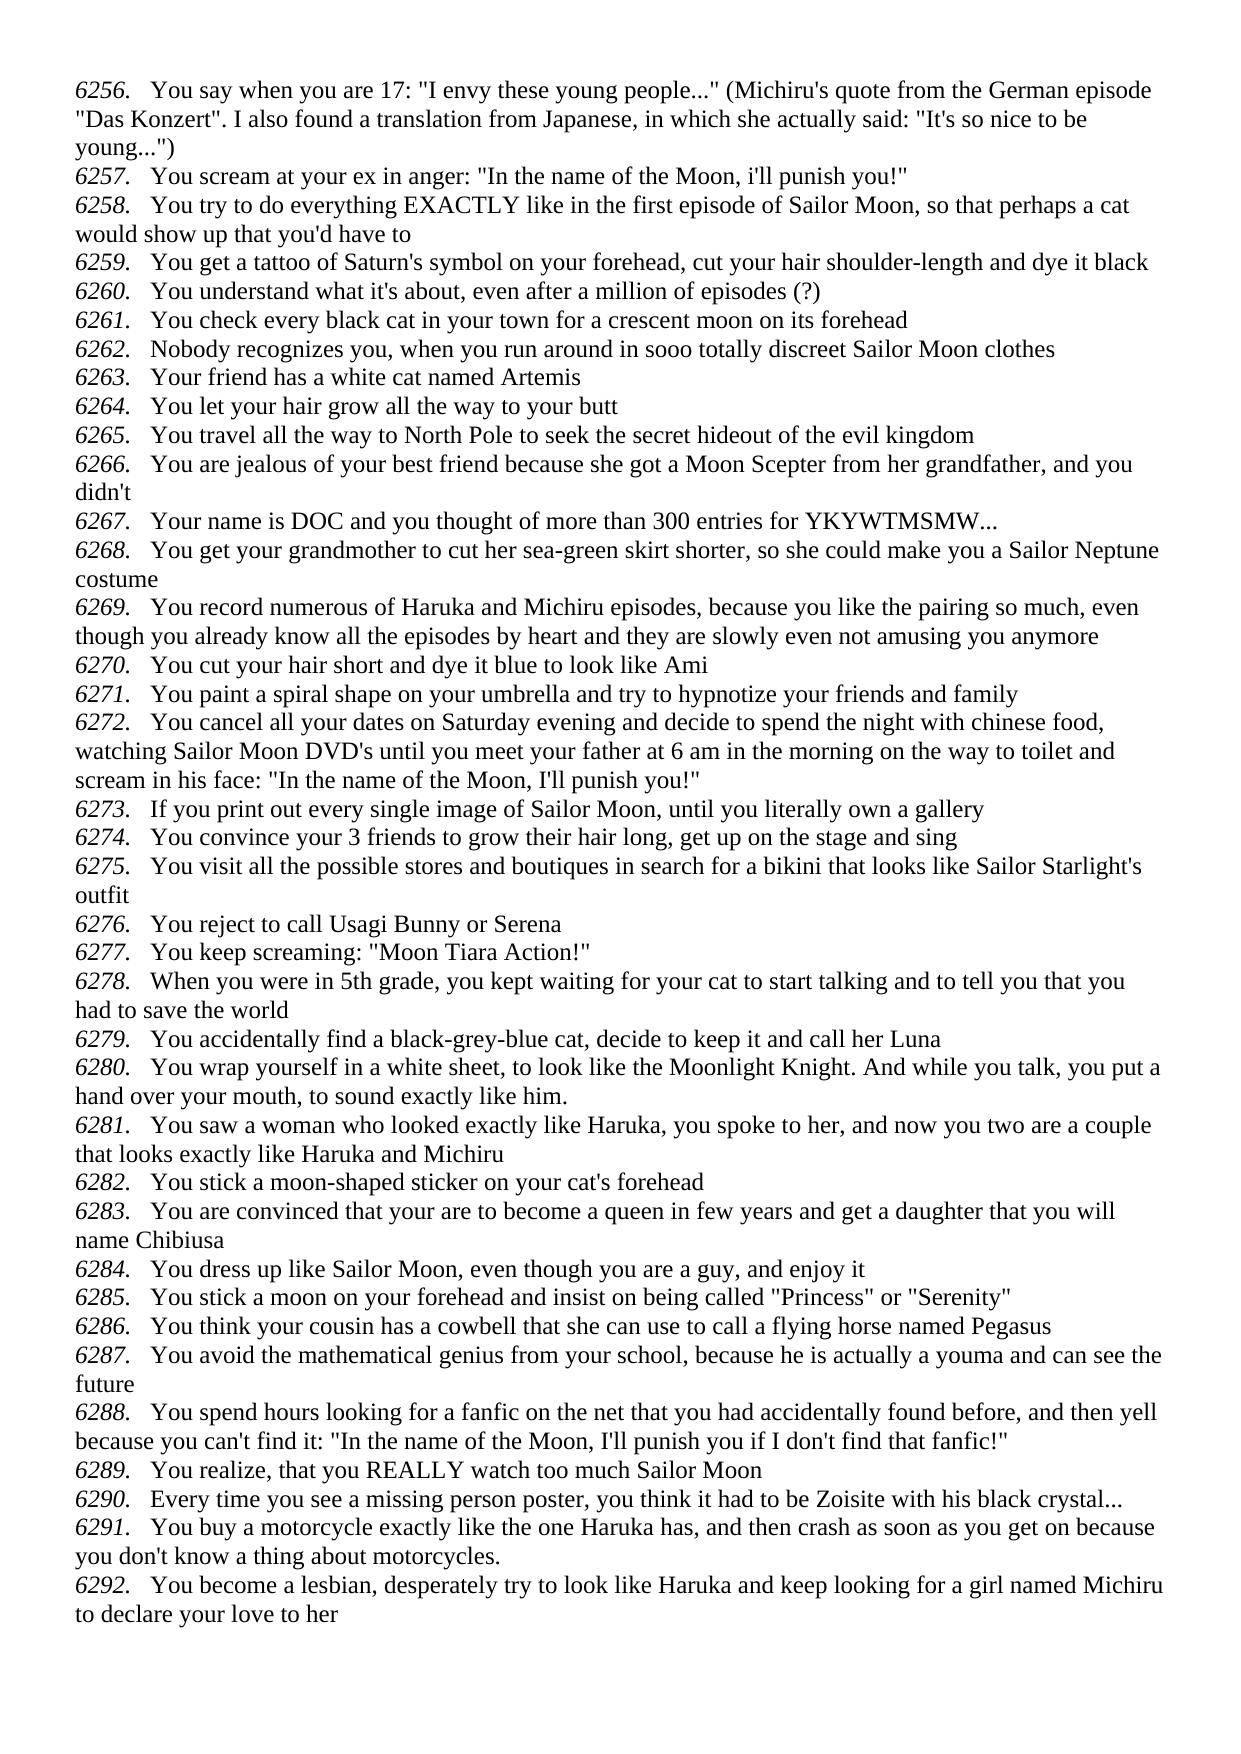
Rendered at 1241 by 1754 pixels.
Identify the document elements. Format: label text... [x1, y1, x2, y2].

list If you print out every single image of Sailor Moon, until you literally own a gallery [75, 794, 1165, 822]
list You try to do everything EXACTLY like in the first episode of Sailor Moon, so that perhaps a cat would show up that you'd have to [75, 190, 1165, 247]
list You become a lesbian, desperately try to look like Haruka and keep looking for a girl named Michiru to declare your love to her [75, 1570, 1165, 1627]
list You visit all the possible stores and boutiques in search for a bikini that looks like Sailor Starlight's outfit [75, 851, 1165, 909]
list You let your hair grow all the way to your butt [75, 391, 1165, 420]
list You reject to call Usagi Bunny or Serena [75, 909, 1165, 937]
list You get your grandmother to cut her sea-green skirt shorter, so she could make you a Sailor Neptune costume [75, 535, 1165, 592]
list Your friend has a white cat named Artemis [75, 362, 1165, 391]
list You realize, that you REALLY watch too much Sailor Moon [75, 1455, 1165, 1484]
list You scream at your ex in anger: "In the name of the Moon, i'll punish you!" [75, 161, 1165, 190]
list You think your cousin has a cowbell that she can use to call a flying horse named Pegasus [75, 1311, 1165, 1340]
list You say when you are 17: "I envy these young people..." (Michiru's quote from the German episode "Das Konzert". I also found a translation from Japanese, in which she actually said: "It's so nice to be young...") [75, 75, 1165, 161]
list Your name is DOC and you thought of more than 300 entries for YKYWTMSMW... [75, 506, 1165, 535]
list You buy a motorcycle exactly like the one Haruka has, and then crash as soon as you get on because you don't know a thing about motorcycles. [75, 1512, 1165, 1570]
list You accidentally find a black-grey-blue cat, decide to keep it and call her Luna [75, 1024, 1165, 1052]
list You are convinced that your are to become a queen in few years and get a daughter that you will name Chibiusa [75, 1196, 1165, 1254]
list You get a tattoo of Saturn's symbol on your forehead, cut your hair shoulder-length and dye it black [75, 247, 1165, 276]
list You wrap yourself in a white sheet, to look like the Moonlight Knight. And while you talk, you put a hand over your mouth, to sound exactly like him. [75, 1052, 1165, 1110]
list You stick a moon on your forehead and insist on being called "Princess" or "Serenity" [75, 1282, 1165, 1311]
list When you were in 5th grade, you kept waiting for your cat to start talking and to tell you that you had to save the world [75, 966, 1165, 1024]
list You stick a moon-shaped sticker on your cat's forehead [75, 1167, 1165, 1196]
list You paint a spiral shape on your umbrella and try to hypnotize your friends and family [75, 679, 1165, 707]
list You saw a woman who looked exactly like Haruka, you spoke to her, and now you two are a couple that looks exactly like Haruka and Michiru [75, 1110, 1165, 1167]
list You cut your hair short and dye it blue to look like Ami [75, 650, 1165, 679]
list You keep screaming: "Moon Tiara Action!" [75, 937, 1165, 966]
list You check every black cat in your town for a crescent moon on its forehead [75, 305, 1165, 334]
list You spend hours looking for a fanfic on the net that you had accidentally found before, and then yell because you can't find it: "In the name of the Moon, I'll punish you if I don't find that fanfic!" [75, 1397, 1165, 1455]
list Nobody recognizes you, when you run around in sooo totally discreet Sailor Moon clothes [75, 334, 1165, 362]
list You avoid the mathematical genius from your school, because he is actually a youma and can see the future [75, 1340, 1165, 1397]
list You travel all the way to North Pole to seek the secret hideout of the evil kingdom [75, 420, 1165, 449]
list You dress up like Sailor Moon, even though you are a guy, and enjoy it [75, 1254, 1165, 1282]
list You convince your 3 friends to grow their hair long, get up on the stage and sing [75, 822, 1165, 851]
list You record numerous of Haruka and Michiru episodes, because you like the pairing so much, even though you already know all the episodes by heart and they are slowly even not amusing you anymore [75, 592, 1165, 650]
list You are jealous of your best friend because she got a Moon Scepter from her grandfather, and you didn't [75, 449, 1165, 506]
list You understand what it's about, even after a million of episodes (?) [75, 276, 1165, 305]
list Every time you see a missing person poster, you think it had to be Zoisite with his black crystal... [75, 1484, 1165, 1512]
list You cancel all your dates on Saturday evening and decide to spend the night with chinese food, watching Sailor Moon DVD's until you meet your father at 6 am in the morning on the way to toilet and scream in his face: "In the name of the Moon, I'll punish you!" [75, 707, 1165, 794]
